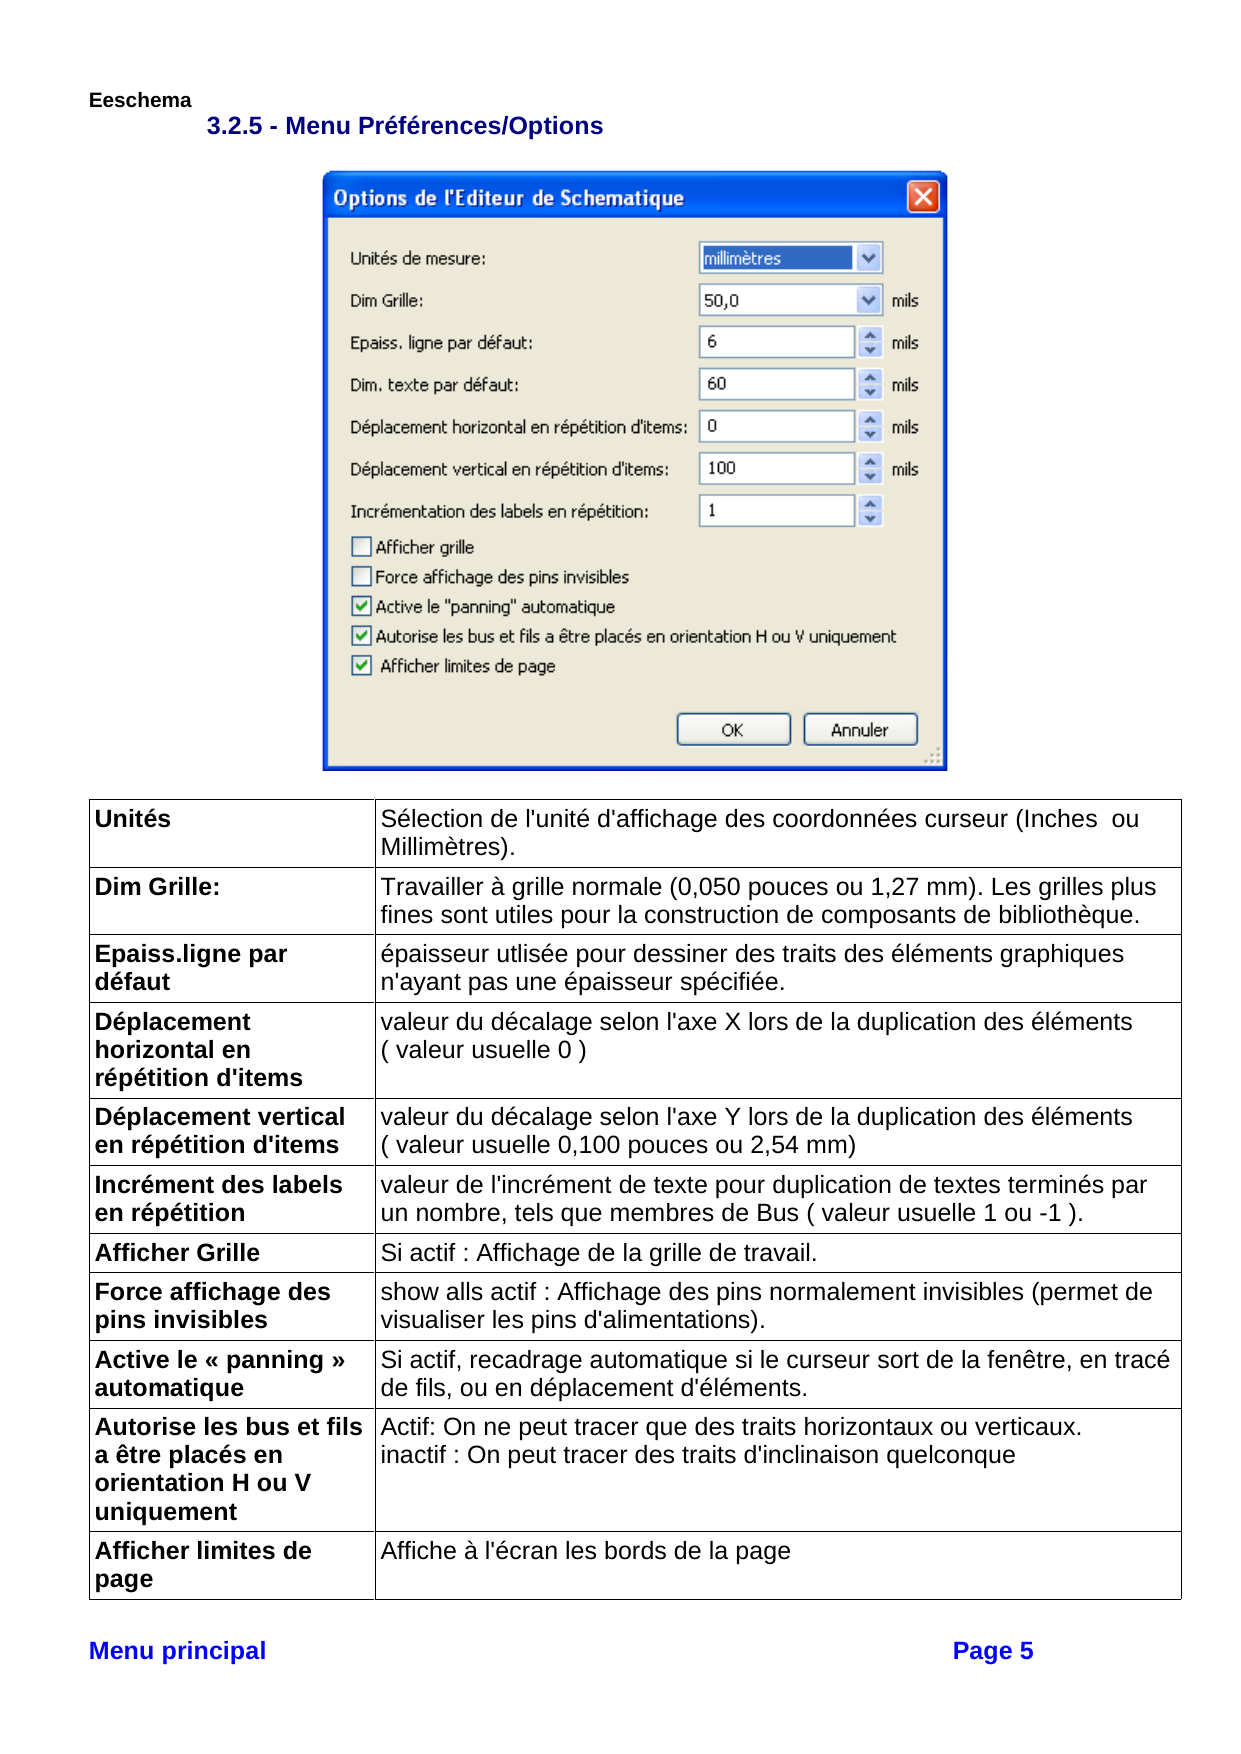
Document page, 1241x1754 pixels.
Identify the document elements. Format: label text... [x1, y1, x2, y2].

table_cell Force affichage des pins invisibles [90, 1273, 374, 1340]
table_cell Afficher limites de page [90, 1532, 374, 1599]
table_cell Affiche à l'écran les bords de la page [376, 1532, 1181, 1599]
picture [322, 168, 948, 771]
table_cell Si actif : Affichage de la grille de travail. [376, 1234, 1181, 1272]
table_cell Dim Grille: [90, 868, 374, 934]
table_cell show alls actif : Affichage des pins normalement invisibles (permet de visualiser les pins d'alimentations). [376, 1273, 1181, 1340]
table_cell valeur de l'incrément de texte pour duplication de textes terminés par un nombre, tels que membres de Bus ( valeur usuelle 1 ou -1 ). [376, 1166, 1181, 1233]
table_cell Déplacement vertical en répétition d'items [90, 1099, 374, 1165]
table_cell Déplacement horizontal en répétition d'items [90, 1003, 374, 1098]
table_cell Travailler à grille normale (0,050 pouces ou 1,27 mm). Les grilles plus fines sont utiles pour la construction de composants de bibliothèque. [376, 868, 1181, 934]
table_cell Autorise les bus et fils a être placés en orientation H ou V uniquement [90, 1409, 374, 1531]
subtitle Menu Préférences/Options [207, 112, 1181, 140]
table_cell Incrément des labels en répétition [90, 1166, 374, 1233]
table_cell valeur du décalage selon l'axe X lors de la duplication des éléments ( valeur usuelle 0 ) [376, 1003, 1181, 1098]
table_cell Active le « panning » automatique [90, 1341, 374, 1408]
table_header Unités [90, 800, 374, 867]
table_cell valeur du décalage selon l'axe Y lors de la duplication des éléments ( valeur usuelle 0,100 pouces ou 2,54 mm) [376, 1099, 1181, 1165]
table_header Sélection de l'unité d'affichage des coordonnées curseur (Inches ou Millimètres). [376, 800, 1181, 867]
table_cell Actif: On ne peut tracer que des traits horizontaux ou verticaux. inactif : On peut tracer des traits d'inclinaison quelconque [376, 1409, 1181, 1531]
table_cell épaisseur utlisée pour dessiner des traits des éléments graphiques n'ayant pas une épaisseur spécifiée. [376, 935, 1181, 1002]
table_cell Si actif, recadrage automatique si le curseur sort de la fenêtre, en tracé de fils, ou en déplacement d'éléments. [376, 1341, 1181, 1408]
table_cell Afficher Grille [90, 1234, 374, 1272]
table_cell Epaiss.ligne par défaut [90, 935, 374, 1002]
